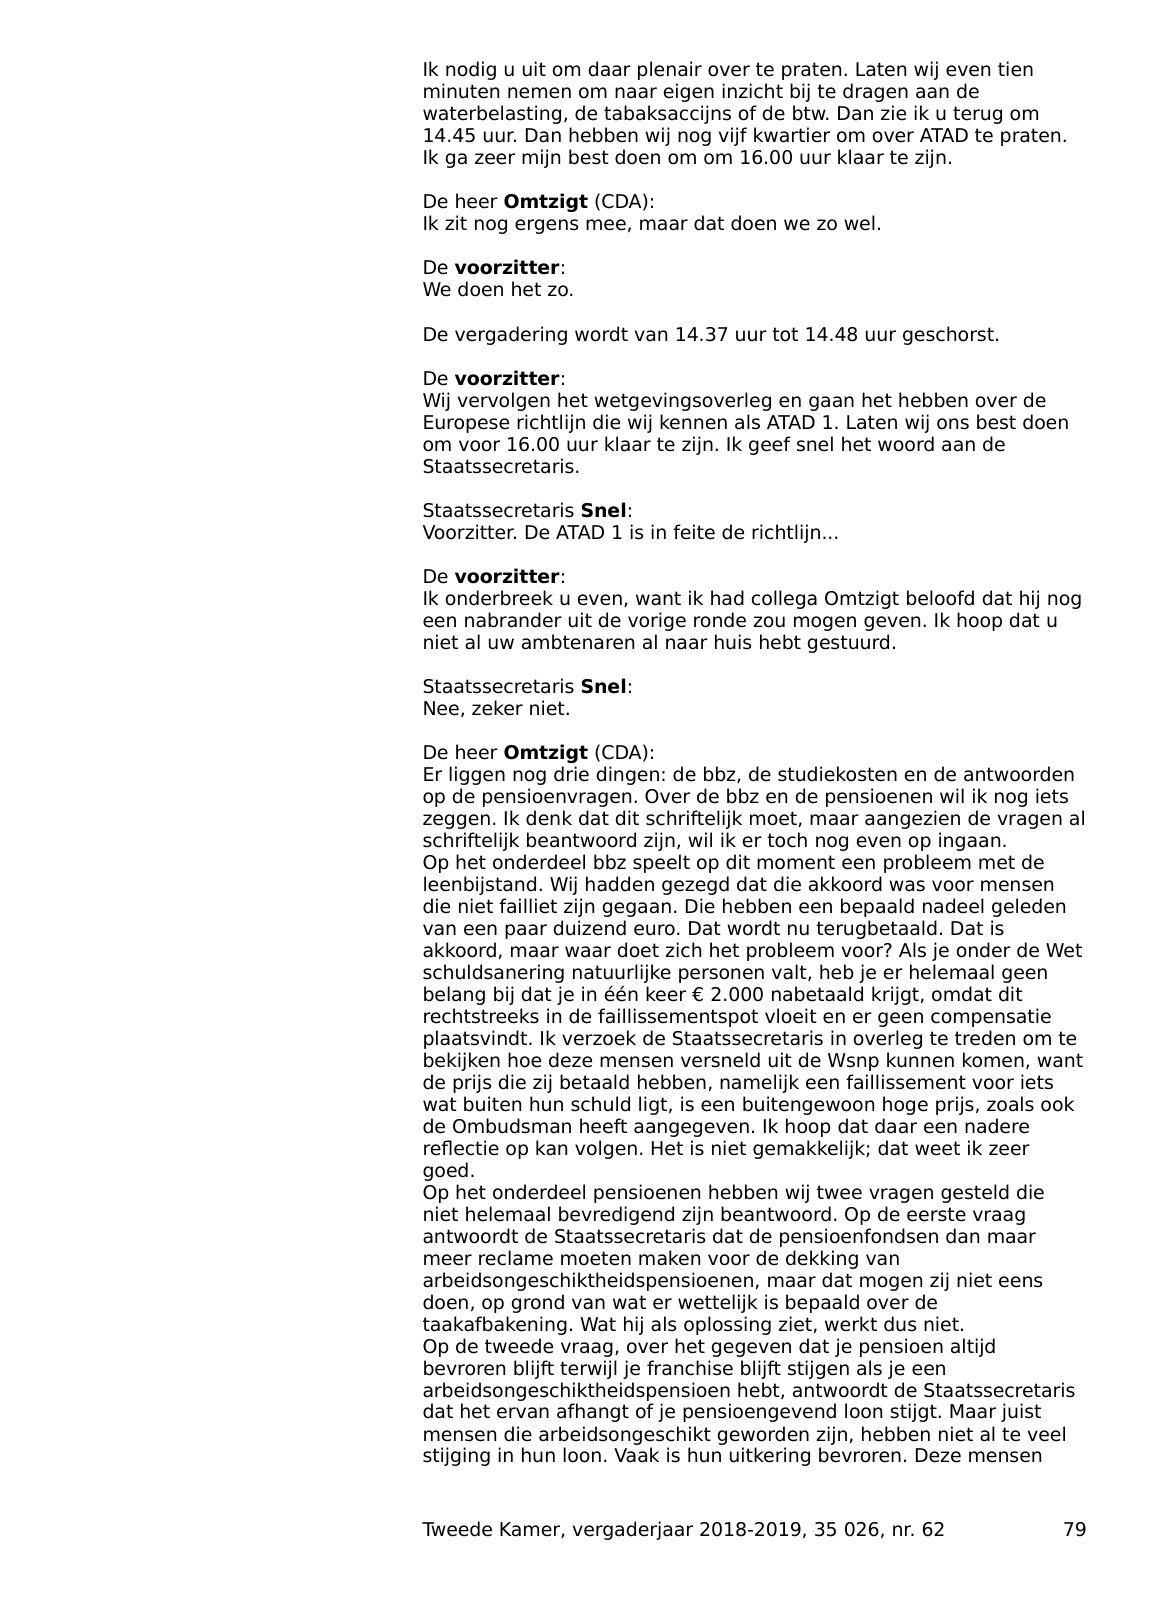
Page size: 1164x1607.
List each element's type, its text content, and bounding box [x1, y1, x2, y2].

text De voorzitter: [422, 368, 1087, 389]
text Staatssecretaris Snel: [422, 500, 1087, 522]
text Ik onderbreek u even, want ik had collega Omtzigt beloofd dat hij nog een nabrander uit de vorige ronde zou mogen geven. Ik hoop dat u niet al uw ambtenaren al naar huis hebt gestuurd. [422, 588, 1087, 654]
text Voorzitter. De ATAD 1 is in feite de richtlijn... [422, 522, 1087, 544]
text Ik zit nog ergens mee, maar dat doen we zo wel. [422, 213, 1087, 235]
text We doen het zo. [422, 279, 1087, 301]
text Wij vervolgen het wetgevingsoverleg en gaan het hebben over de Europese richtlijn die wij kennen als ATAD 1. Laten wij ons best doen om voor 16.00 uur klaar te zijn. Ik geef snel het woord aan de Staatssecretaris. [422, 389, 1087, 477]
text De voorzitter: [422, 566, 1087, 588]
text Op het onderdeel pensioenen hebben wij twee vragen gesteld die niet helemaal bevredigend zijn beantwoord. Op de eerste vraag antwoordt de Staatssecretaris dat de pensioenfondsen dan maar meer reclame moeten maken voor de dekking van arbeidsongeschiktheidspensioenen, maar dat mogen zij niet eens doen, op grond van wat er wettelijk is bepaald over de taakafbakening. Wat hij als oplossing ziet, werkt dus niet. [422, 1182, 1087, 1336]
text Staatssecretaris Snel: [422, 676, 1087, 698]
text Er liggen nog drie dingen: de bbz, de studiekosten en de antwoorden op de pensioenvragen. Over de bbz en de pensioenen wil ik nog iets zeggen. Ik denk dat dit schriftelijk moet, maar aangezien de vragen al schriftelijk beantwoord zijn, wil ik er toch nog even op ingaan. [422, 764, 1087, 852]
text De voorzitter: [422, 257, 1087, 279]
text De heer Omtzigt (CDA): [422, 742, 1087, 764]
text Op het onderdeel bbz speelt op dit moment een probleem met de leenbijstand. Wij hadden gezegd dat die akkoord was voor mensen die niet failliet zijn gegaan. Die hebben een bepaald nadeel geleden van een paar duizend euro. Dat wordt nu terugbetaald. Dat is akkoord, maar waar doet zich het probleem voor? Als je onder de Wet schuldsanering natuurlijke personen valt, heb je er helemaal geen belang bij dat je in één keer € 2.000 nabetaald krijgt, omdat dit rechtstreeks in de faillissementspot vloeit en er geen compensatie plaatsvindt. Ik verzoek de Staatssecretaris in overleg te treden om te bekijken hoe deze mensen versneld uit de Wsnp kunnen komen, want de prijs die zij betaald hebben, namelijk een faillissement voor iets wat buiten hun schuld ligt, is een buitengewoon hoge prijs, zoals ook de Ombudsman heeft aangegeven. Ik hoop dat daar een nadere reflectie op kan volgen. Het is niet gemakkelijk; dat weet ik zeer goed. [422, 852, 1087, 1182]
text De heer Omtzigt (CDA): [422, 191, 1087, 213]
text De vergadering wordt van 14.37 uur tot 14.48 uur geschorst. [422, 323, 1087, 345]
text Op de tweede vraag, over het gegeven dat je pensioen altijd bevroren blijft terwijl je franchise blijft stijgen als je een arbeidsongeschiktheidspensioen hebt, antwoordt de Staatssecretaris dat het ervan afhangt of je pensioengevend loon stijgt. Maar juist mensen die arbeidsongeschikt geworden zijn, hebben niet al te veel stijging in hun loon. Vaak is hun uitkering bevroren. Deze mensen [422, 1336, 1087, 1467]
text Ik nodig u uit om daar plenair over te praten. Laten wij even tien minuten nemen om naar eigen inzicht bij te dragen aan de waterbelasting, de tabaksaccijns of de btw. Dan zie ik u terug om 14.45 uur. Dan hebben wij nog vijf kwartier om over ATAD te praten. Ik ga zeer mijn best doen om om 16.00 uur klaar te zijn. [422, 59, 1087, 169]
text Nee, zeker niet. [422, 698, 1087, 720]
